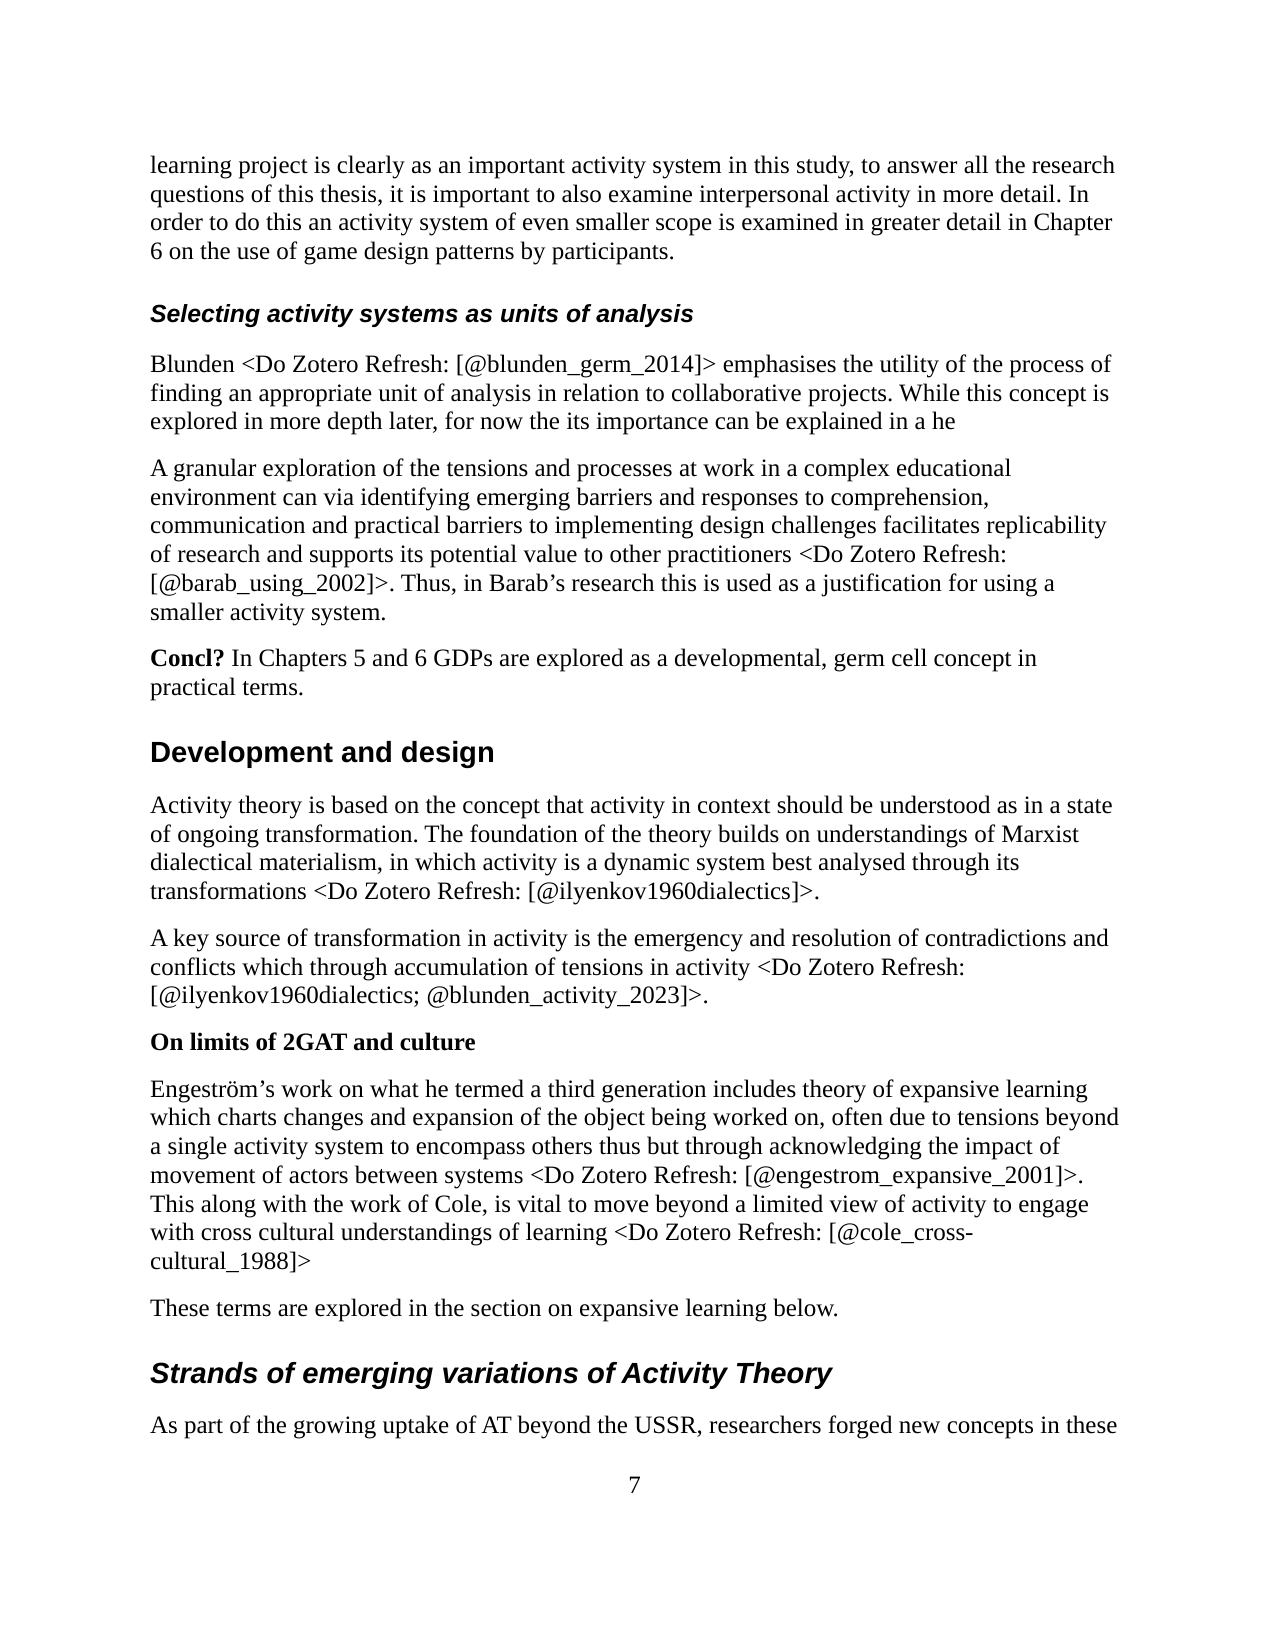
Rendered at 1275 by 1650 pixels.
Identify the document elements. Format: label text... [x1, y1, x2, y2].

text learning project is clearly as an important activity system in this study, to answer all the research questions of this thesis, it is important to also examine interpersonal activity in more detail. In order to do this an activity system of even smaller scope is examined in greater detail in Chapter 6 on the use of game design patterns by participants. [150, 150, 1125, 265]
text A key source of transformation in activity is the emergency and resolution of contradictions and conflicts which through accumulation of tensions in activity <Do Zotero Refresh: [@ilyenkov1960dialectics; @blunden_activity_2023]>. [150, 923, 1125, 1009]
subtitle Strands of emerging variations of Activity Theory [150, 1356, 1125, 1389]
text As part of the growing uptake of AT beyond the USSR, researchers forged new concepts in these [150, 1411, 1125, 1439]
text On limits of 2GAT and culture [150, 1027, 1125, 1056]
text Engeström’s work on what he termed a third generation includes theory of expansive learning which charts changes and expansion of the object being worked on, often due to tensions beyond a single activity system to encompass others thus but through acknowledging the impact of movement of actors between systems <Do Zotero Refresh: [@engestrom_expansive_2001]>. This along with the work of Cole, is vital to move beyond a limited view of activity to engage with cross cultural understandings of learning <Do Zotero Refresh: [@cole_cross-cultural_1988]> [150, 1074, 1125, 1275]
text A granular exploration of the tensions and processes at work in a complex educational environment can via identifying emerging barriers and responses to comprehension, communication and practical barriers to implementing design challenges facilitates replicability of research and supports its potential value to other practitioners <Do Zotero Refresh: [@barab_using_2002]>. Thus, in Barab’s research this is used as a justification for using a smaller activity system. [150, 453, 1125, 626]
text Activity theory is based on the concept that activity in context should be understood as in a state of ongoing transformation. The foundation of the theory builds on understandings of Marxist dialectical materialism, in which activity is a dynamic system best analysed through its transformations <Do Zotero Refresh: [@ilyenkov1960dialectics]>. [150, 790, 1125, 905]
text These terms are explored in the section on expansive learning below. [150, 1293, 1125, 1322]
subtitle Development and design [150, 735, 1125, 768]
subtitle Selecting activity systems as units of analysis [150, 299, 1125, 327]
text Blunden <Do Zotero Refresh: [@blunden_germ_2014]> emphasises the utility of the process of finding an appropriate unit of analysis in relation to collaborative projects. While this concept is explored in more depth later, for now the its importance can be explained in a he [150, 349, 1125, 435]
text Concl? In Chapters 5 and 6 GDPs are explored as a developmental, germ cell concept in practical terms. [150, 643, 1125, 701]
